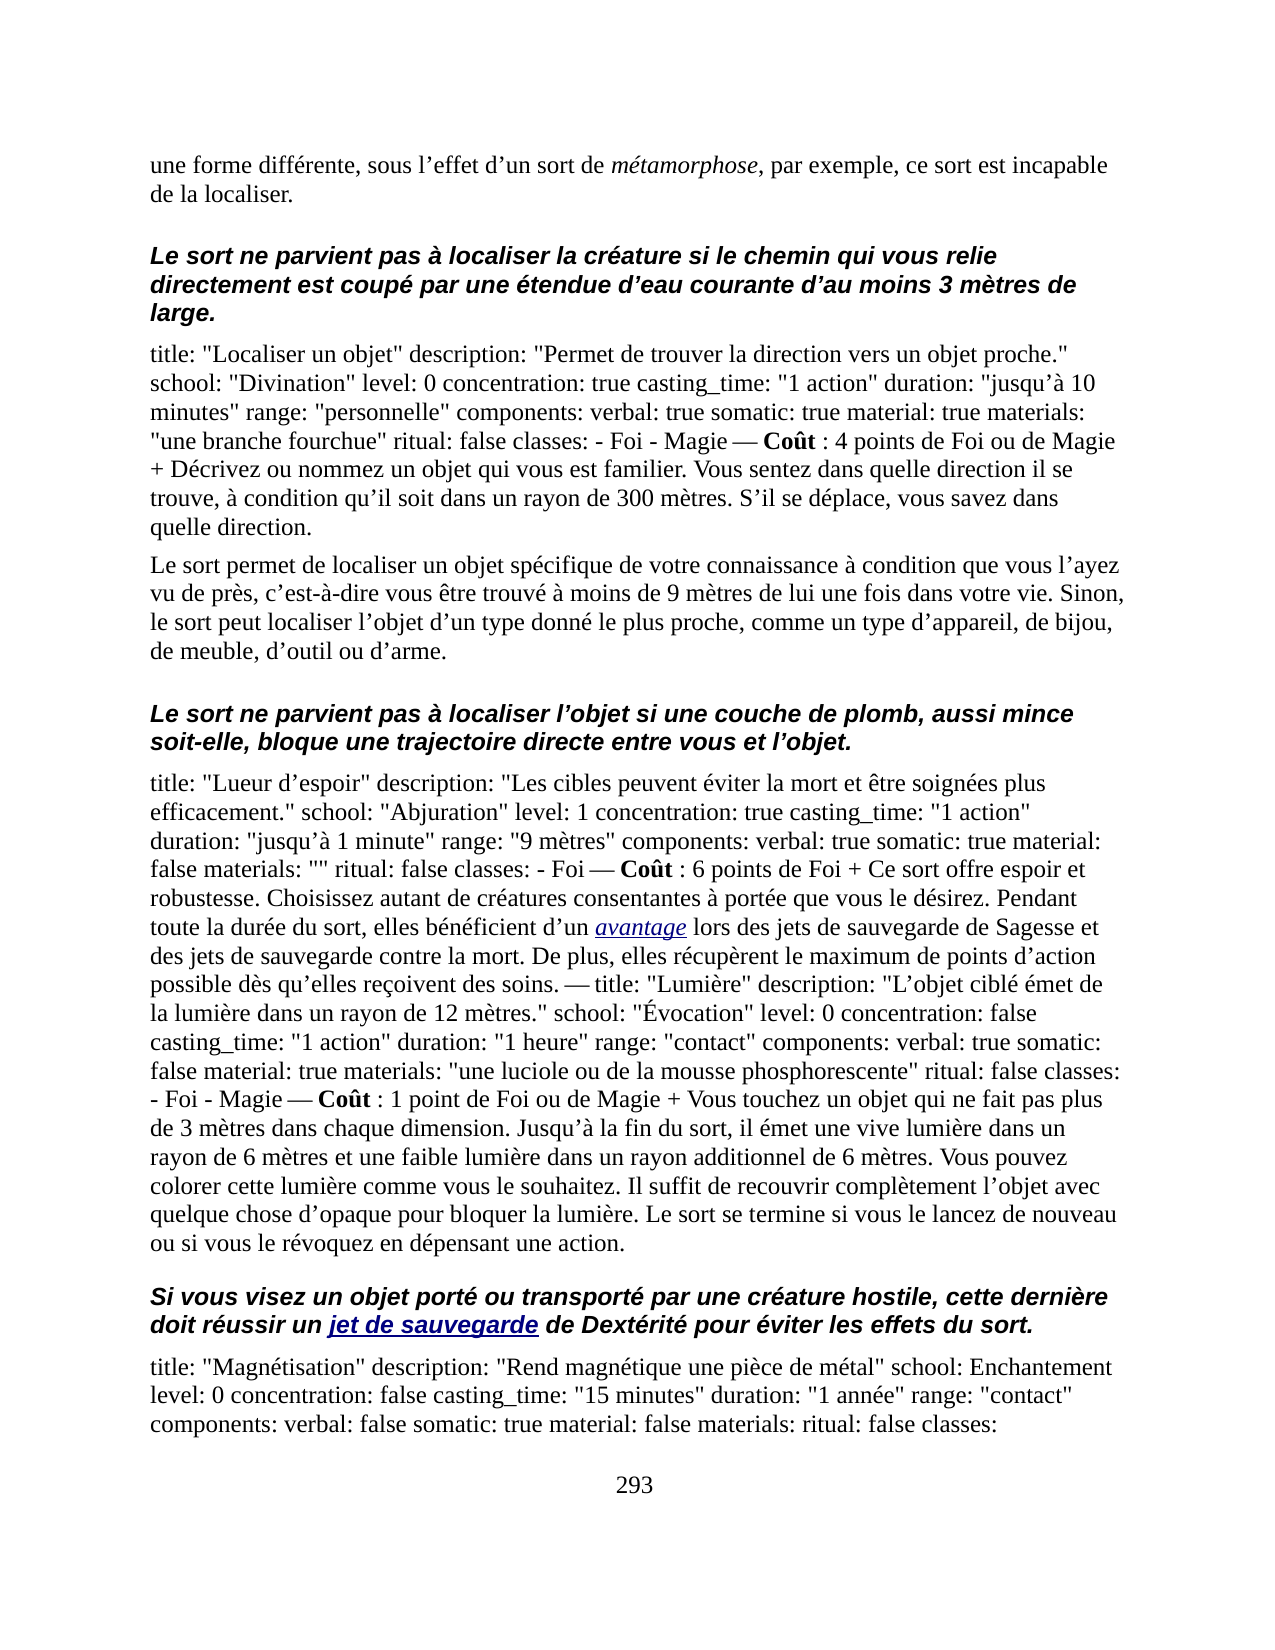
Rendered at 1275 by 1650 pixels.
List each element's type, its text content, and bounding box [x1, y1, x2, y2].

subtitle Si vous visez un objet porté ou transporté par une créature hostile, cette dernière doit réussir un jet de sauvegarde de Dextérité pour éviter les effets du sort. [150, 1282, 1125, 1339]
text title: "Lueur d’espoir" description: "Les cibles peuvent éviter la mort et être soignées plus efficacement." school: "Abjuration" level: 1 concentration: true casting_time: "1 action" duration: "jusqu’à 1 minute" range: "9 mètres" components: verbal: true somatic: true material: false materials: "" ritual: false classes: - Foi — Coût : 6 points de Foi + Ce sort offre espoir et robustesse. Choisissez autant de créatures consentantes à portée que vous le désirez. Pendant toute la durée du sort, elles bénéficient d’un avantage lors des jets de sauvegarde de Sagesse et des jets de sauvegarde contre la mort. De plus, elles récupèrent le maximum de points d’action possible dès qu’elles reçoivent des soins. — title: "Lumière" description: "L’objet ciblé émet de la lumière dans un rayon de 12 mètres." school: "Évocation" level: 0 concentration: false casting_time: "1 action" duration: "1 heure" range: "contact" components: verbal: true somatic: false material: true materials: "une luciole ou de la mousse phosphorescente" ritual: false classes: - Foi - Magie — Coût : 1 point de Foi ou de Magie + Vous touchez un objet qui ne fait pas plus de 3 mètres dans chaque dimension. Jusqu’à la fin du sort, il émet une vive lumière dans un rayon de 6 mètres et une faible lumière dans un rayon additionnel de 6 mètres. Vous pouvez colorer cette lumière comme vous le souhaitez. Il suffit de recouvrir complètement l’objet avec quelque chose d’opaque pour bloquer la lumière. Le sort se termine si vous le lancez de nouveau ou si vous le révoquez en dépensant une action. [150, 768, 1125, 1257]
text Le sort permet de localiser un objet spécifique de votre connaissance à condition que vous l’ayez vu de près, c’est-à-dire vous être trouvé à moins de 9 mètres de lui une fois dans votre vie. Sinon, le sort peut localiser l’objet d’un type donné le plus proche, comme un type d’appareil, de bijou, de meuble, d’outil ou d’arme. [150, 550, 1125, 665]
text title: "Magnétisation" description: "Rend magnétique une pièce de métal" school: Enchantement level: 0 concentration: false casting_time: "15 minutes" duration: "1 année" range: "contact" components: verbal: false somatic: true material: false materials: ritual: false classes: [150, 1352, 1125, 1438]
text title: "Localiser un objet" description: "Permet de trouver la direction vers un objet proche." school: "Divination" level: 0 concentration: true casting_time: "1 action" duration: "jusqu’à 10 minutes" range: "personnelle" components: verbal: true somatic: true material: true materials: "une branche fourchue" ritual: false classes: - Foi - Magie — Coût : 4 points de Foi ou de Magie + Décrivez ou nommez un objet qui vous est familier. Vous sentez dans quelle direction il se trouve, à condition qu’il soit dans un rayon de 300 mètres. S’il se déplace, vous savez dans quelle direction. [150, 339, 1125, 541]
subtitle Le sort ne parvient pas à localiser l’objet si une couche de plomb, aussi mince soit-elle, bloque une trajectoire directe entre vous et l’objet. [150, 699, 1125, 756]
text une forme différente, sous l’effet d’un sort de métamorphose, par exemple, ce sort est incapable de la localiser. [150, 150, 1125, 207]
subtitle Le sort ne parvient pas à localiser la créature si le chemin qui vous relie directement est coupé par une étendue d’eau courante d’au moins 3 mètres de large. [150, 241, 1125, 327]
